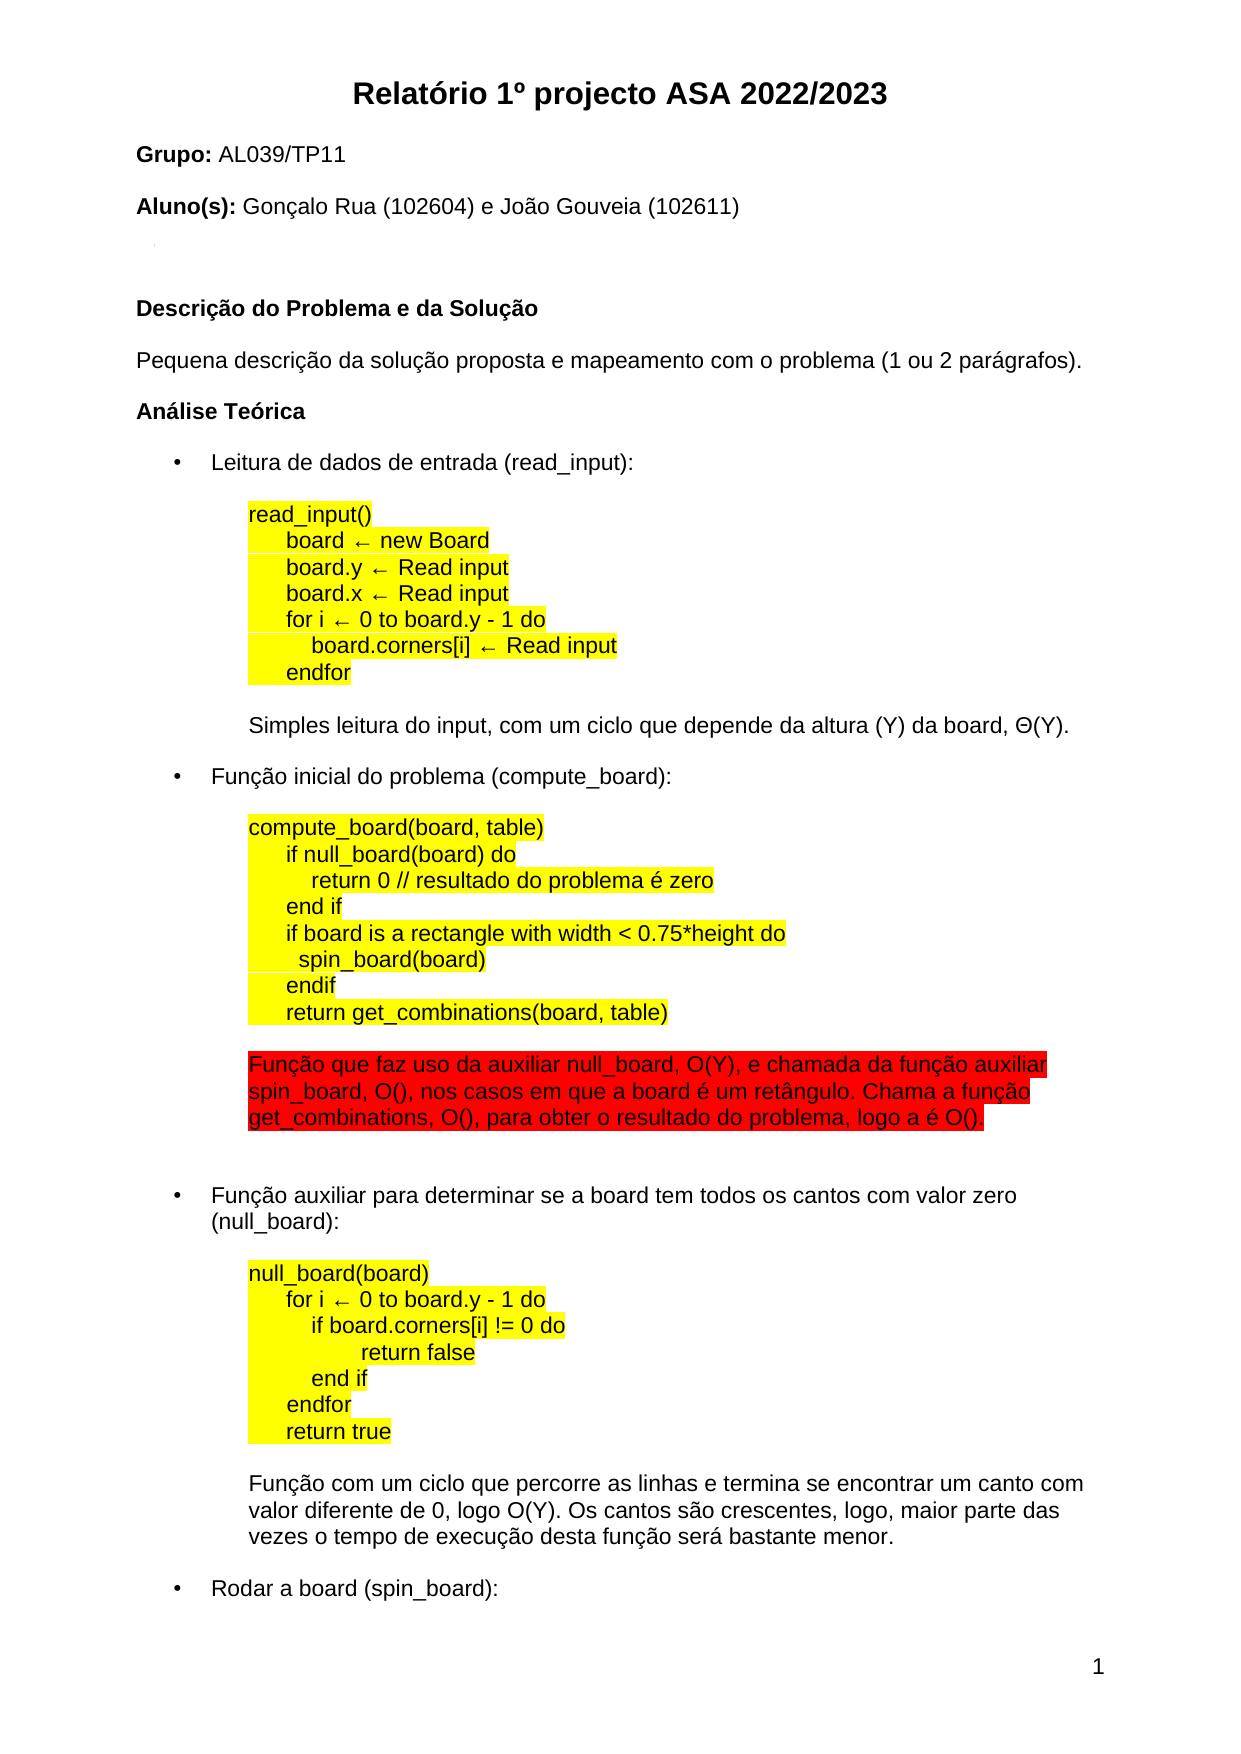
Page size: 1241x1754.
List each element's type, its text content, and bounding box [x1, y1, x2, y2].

text Pequena descrição da solução proposta e mapeamento com o problema (1 ou 2 parágrafos). [136, 347, 1104, 373]
list Função inicial do problema (compute_board): [173, 763, 1104, 789]
list null_board(board) for i ← 0 to board.y - 1 do if board.corners[i] != 0 do return false end if endfor return true Função com um ciclo que percorre as linhas e termina se encontrar um canto com valor diferente de 0, logo O(Y). Os cantos são crescentes, logo, maior parte das vezes o tempo de execução desta função será bastante menor. [211, 1259, 1104, 1549]
text Análise Teórica [136, 398, 1104, 424]
list Leitura de dados de entrada (read_input): [173, 449, 1104, 476]
list Função auxiliar para determinar se a board tem todos os cantos com valor zero (null_board): [173, 1182, 1104, 1234]
text Descrição do Problema e da Solução [136, 295, 1104, 322]
list compute_board(board, table) if null_board(board) do return 0 // resultado do problema é zero end if if board is a rectangle with width < 0.75*height do spin_board(board) endif return get_combinations(board, table) Função que faz uso da auxiliar null_board, O(Y), e chamada da função auxiliar spin_board, O(), nos casos em que a board é um retângulo. Chama a função get_combinations, O(), para obter o resultado do problema, logo a é O(). [211, 814, 1104, 1157]
list Rodar a board (spin_board): [173, 1574, 1104, 1601]
list read_input() board ← new Board board.y ← Read input board.x ← Read input for i ← 0 to board.y - 1 do board.corners[i] ← Read input endfor Simples leitura do input, com um ciclo que depende da altura (Y) da board, Θ(Y). [211, 501, 1104, 738]
